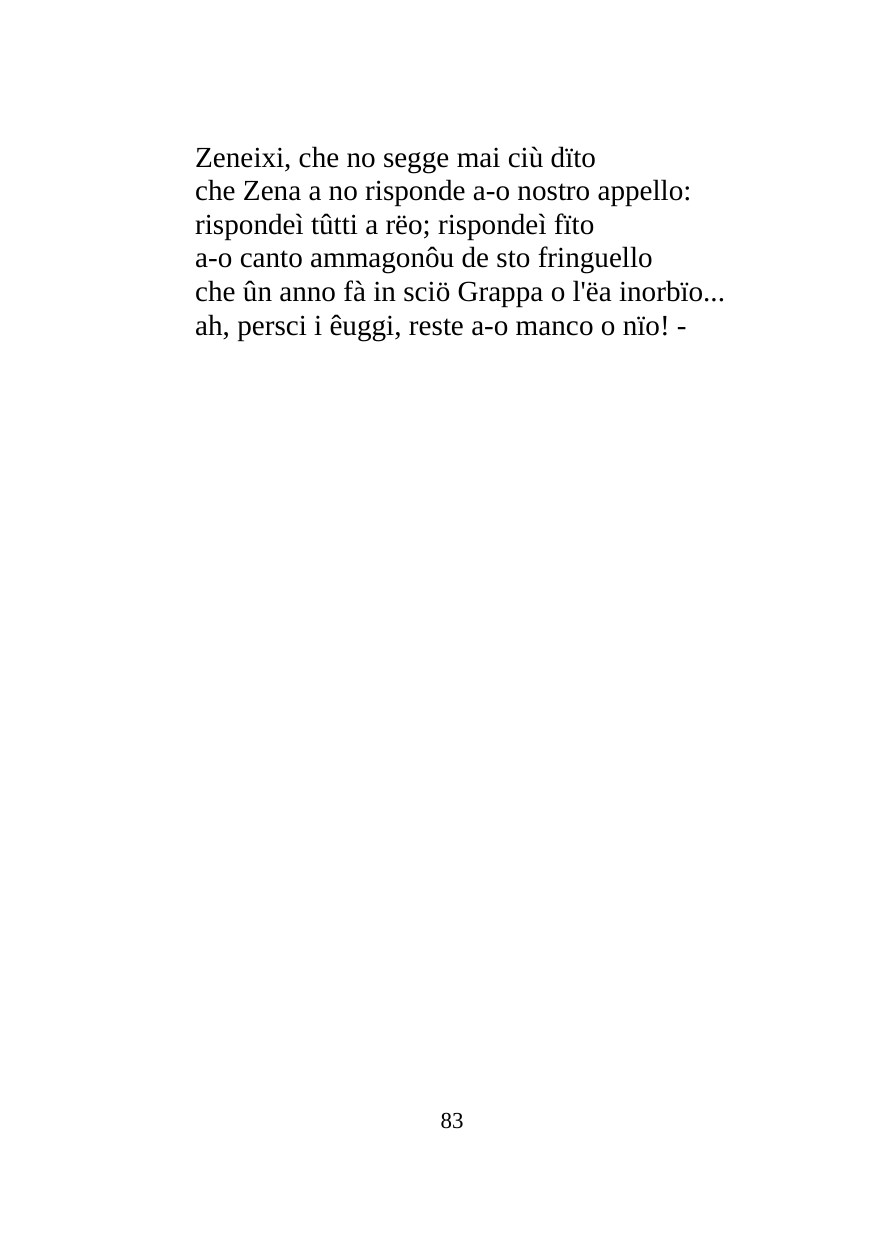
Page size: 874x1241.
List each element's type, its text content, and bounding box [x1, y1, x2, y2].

text Zeneixi, che no segge mai ciù dïto che Zena a no risponde a-o nostro appello: rispondeì tûtti a rëo; rispondeì fïto a-o canto ammagonôu de sto fringuello che ûn anno fà in sciö Grappa o l'ëa inorbïo... ah, persci i êuggi, reste a-o manco o nïo! - [195, 140, 768, 341]
